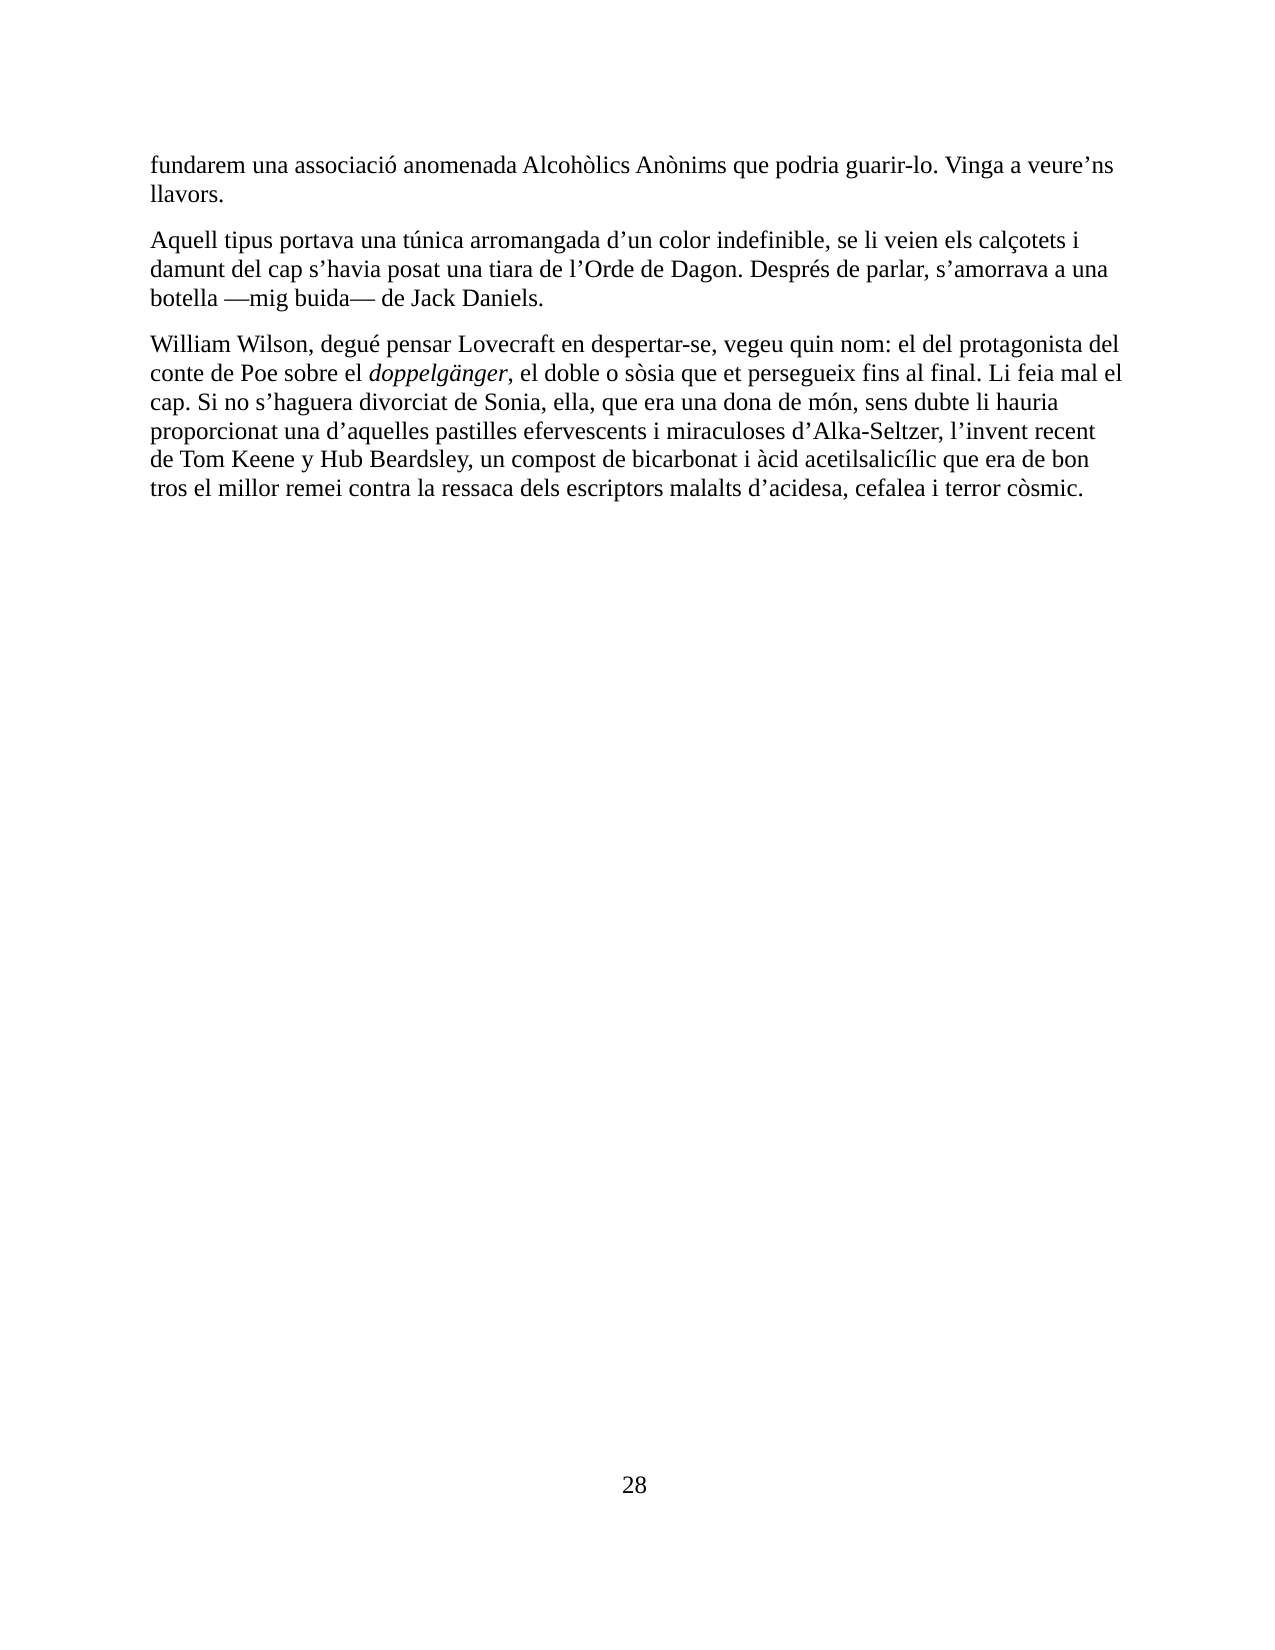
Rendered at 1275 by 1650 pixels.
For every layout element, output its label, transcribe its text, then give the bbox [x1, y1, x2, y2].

text fundarem una associació anomenada Alcohòlics Anònims que podria guarir-lo. Vinga a veure’ns llavors. [150, 150, 1125, 207]
text Aquell tipus portava una túnica arromangada d’un color indefinible, se li veien els calçotets i damunt del cap s’havia posat una tiara de l’Orde de Dagon. Després de parlar, s’amorrava a una botella —mig buida— de Jack Daniels. [150, 225, 1125, 312]
text William Wilson, degué pensar Lovecraft en despertar-se, vegeu quin nom: el del protagonista del conte de Poe sobre el doppelgänger, el doble o sòsia que et persegueix fins al final. Li feia mal el cap. Si no s’haguera divorciat de Sonia, ella, que era una dona de món, sens dubte li hauria proporcionat una d’aquelles pastilles efervescents i miraculoses d’Alka-Seltzer, l’invent recent de Tom Keene y Hub Beardsley, un compost de bicarbonat i àcid acetilsalicílic que era de bon tros el millor remei contra la ressaca dels escriptors malalts d’acidesa, cefalea i terror còsmic. [150, 329, 1125, 502]
